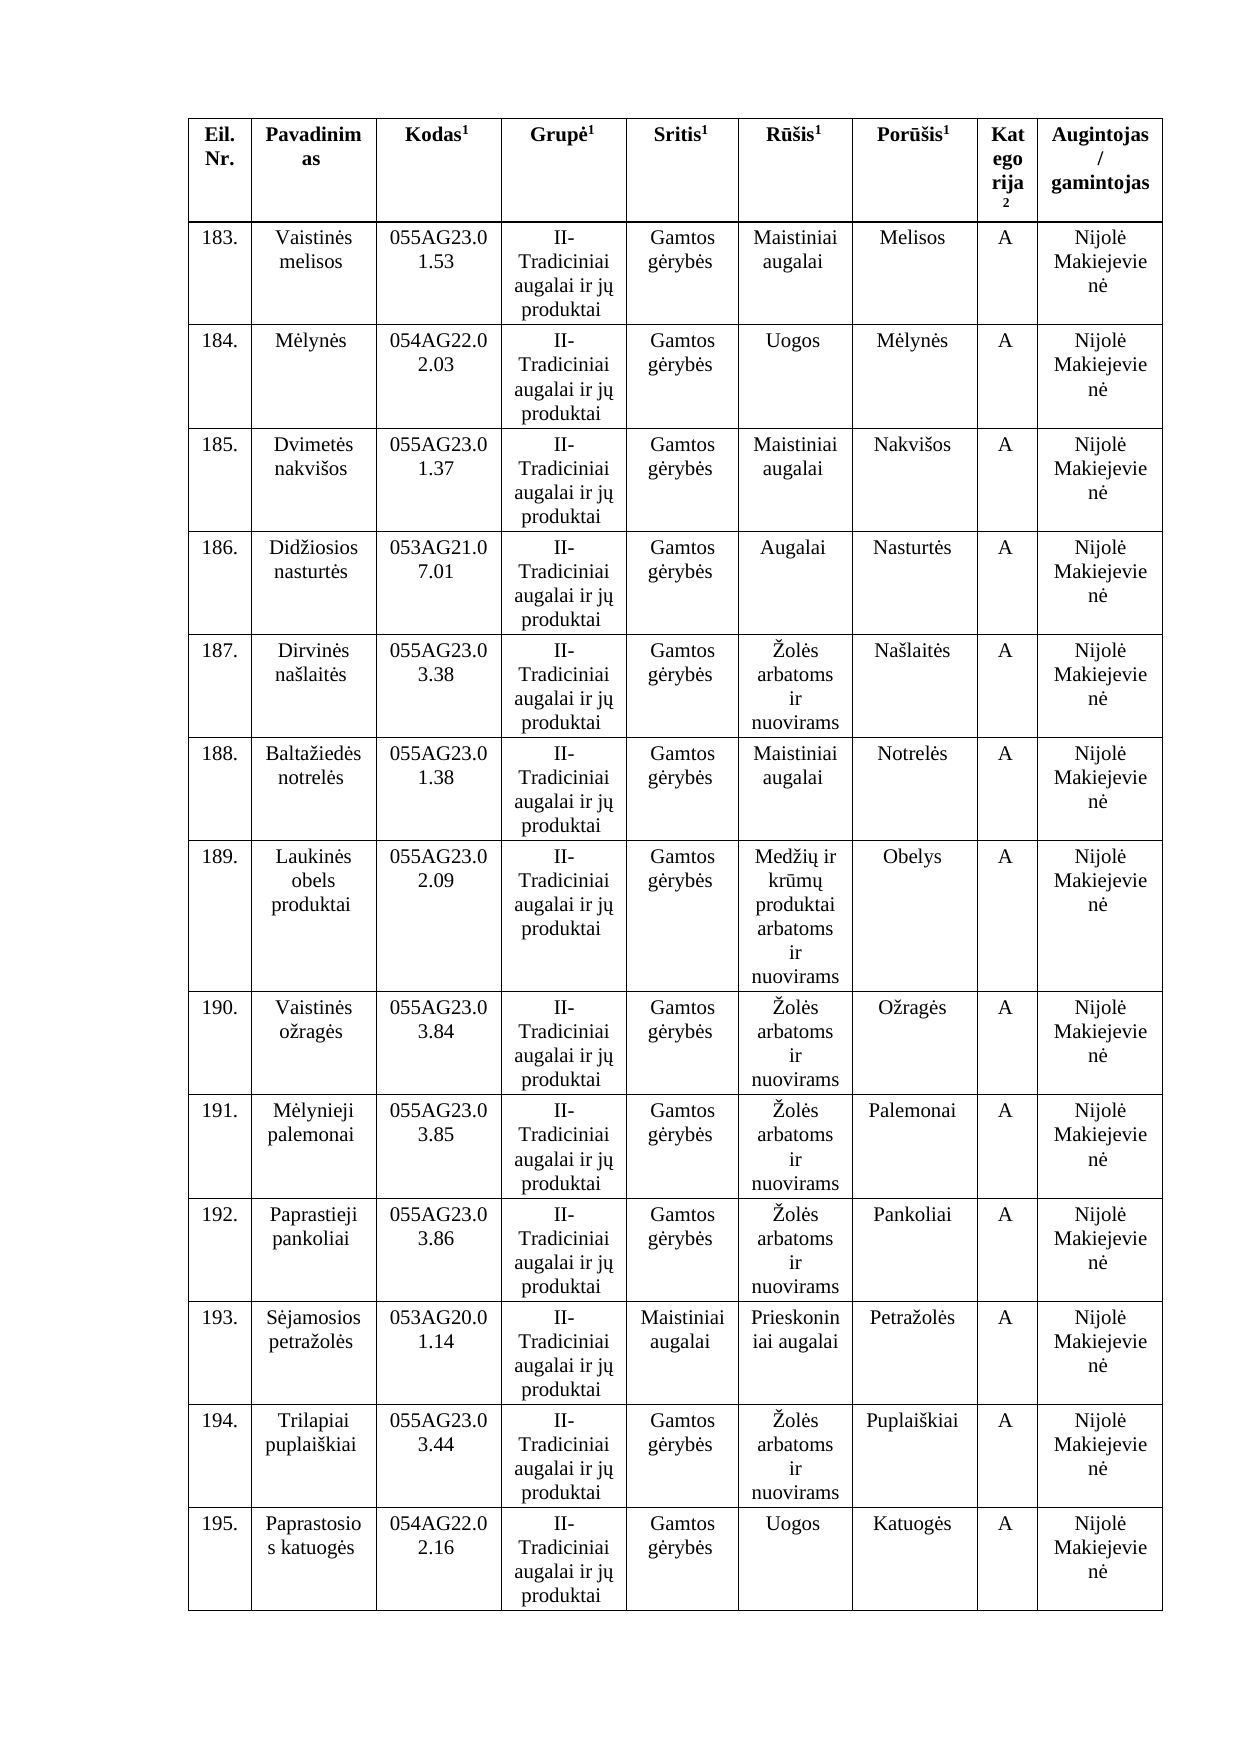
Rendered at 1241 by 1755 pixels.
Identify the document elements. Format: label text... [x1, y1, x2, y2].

table_cell II-Tradiciniai augalai ir jų produktai [502, 223, 626, 324]
table_cell 053AG20.01.14 [377, 1302, 501, 1404]
table_cell Nijolė Makiejevienė [1038, 992, 1162, 1094]
table_cell Palemonai [853, 1095, 977, 1197]
table_cell 189. [189, 841, 251, 991]
table_cell 183. [189, 223, 251, 324]
table_cell Uogos [739, 1508, 852, 1610]
table_cell Žolės arbatoms ir nuovirams [739, 1095, 852, 1197]
table_cell 185. [189, 429, 251, 531]
table_cell 190. [189, 992, 251, 1094]
table_cell 054AG22.02.16 [377, 1508, 501, 1610]
table_cell Nasturtės [853, 532, 977, 634]
table_cell Petražolės [853, 1302, 977, 1404]
table_cell 194. [189, 1405, 251, 1507]
table_cell 055AG23.03.44 [377, 1405, 501, 1507]
table_cell 191. [189, 1095, 251, 1197]
table_cell Maistiniai augalai [627, 1302, 738, 1404]
table_cell A [978, 992, 1037, 1094]
table_cell Notrelės [853, 738, 977, 840]
table_cell Nijolė Makiejevienė [1038, 1199, 1162, 1301]
table_cell Mėlynės [853, 325, 977, 427]
table_cell Gamtos gėrybės [627, 635, 738, 737]
table_cell Paprastosios katuogės [252, 1508, 376, 1610]
table_cell Maistiniai augalai [739, 223, 852, 324]
table_cell 055AG23.03.84 [377, 992, 501, 1094]
table_cell Medžių ir krūmų produktai arbatoms ir nuovirams [739, 841, 852, 991]
table_cell II-Tradiciniai augalai ir jų produktai [502, 1508, 626, 1610]
table_cell 055AG23.03.85 [377, 1095, 501, 1197]
table_cell 055AG23.01.37 [377, 429, 501, 531]
table_cell A [978, 1405, 1037, 1507]
table_cell 055AG23.03.38 [377, 635, 501, 737]
table_cell Katuogės [853, 1508, 977, 1610]
table_cell Melisos [853, 223, 977, 324]
table_cell Žolės arbatoms ir nuovirams [739, 635, 852, 737]
table_cell Gamtos gėrybės [627, 223, 738, 324]
table_cell Nijolė Makiejevienė [1038, 1508, 1162, 1610]
table_header Grupė1 [502, 119, 626, 221]
table_cell II-Tradiciniai augalai ir jų produktai [502, 1405, 626, 1507]
table_cell Maistiniai augalai [739, 738, 852, 840]
table_cell II-Tradiciniai augalai ir jų produktai [502, 429, 626, 531]
table_header Kategorija2 [978, 119, 1037, 221]
table_cell Nijolė Makiejevienė [1038, 1302, 1162, 1404]
table_cell A [978, 325, 1037, 427]
table_cell Gamtos gėrybės [627, 1199, 738, 1301]
table_cell Paprastieji pankoliai [252, 1199, 376, 1301]
table_cell Gamtos gėrybės [627, 841, 738, 991]
table_cell A [978, 1199, 1037, 1301]
table_cell 192. [189, 1199, 251, 1301]
table_cell Dvimetės nakvišos [252, 429, 376, 531]
table_cell Puplaiškiai [853, 1405, 977, 1507]
table_header Porūšis1 [853, 119, 977, 221]
table_cell Vaistinės melisos [252, 223, 376, 324]
table_header Eil. Nr. [189, 119, 251, 221]
table_cell Pankoliai [853, 1199, 977, 1301]
table_cell Nijolė Makiejevienė [1038, 325, 1162, 427]
table_cell Prieskoniniai augalai [739, 1302, 852, 1404]
table_cell 055AG23.03.86 [377, 1199, 501, 1301]
table_cell A [978, 738, 1037, 840]
table_cell Dirvinės našlaitės [252, 635, 376, 737]
table_cell Laukinės obels produktai [252, 841, 376, 991]
table_cell Nijolė Makiejevienė [1038, 429, 1162, 531]
table_cell A [978, 429, 1037, 531]
table_cell II-Tradiciniai augalai ir jų produktai [502, 1302, 626, 1404]
table_cell 054AG22.02.03 [377, 325, 501, 427]
table_cell Ožragės [853, 992, 977, 1094]
table_cell Obelys [853, 841, 977, 991]
table_header Augintojas/ gamintojas [1038, 119, 1162, 221]
table_cell Mėlynieji palemonai [252, 1095, 376, 1197]
table_cell II-Tradiciniai augalai ir jų produktai [502, 738, 626, 840]
table_cell 055AG23.01.53 [377, 223, 501, 324]
table_cell 195. [189, 1508, 251, 1610]
table_cell Nijolė Makiejevienė [1038, 1405, 1162, 1507]
table_cell II-Tradiciniai augalai ir jų produktai [502, 635, 626, 737]
table_cell 187. [189, 635, 251, 737]
table_cell Gamtos gėrybės [627, 429, 738, 531]
table_cell 055AG23.01.38 [377, 738, 501, 840]
table_cell A [978, 223, 1037, 324]
table_cell Gamtos gėrybės [627, 532, 738, 634]
table_cell Nijolė Makiejevienė [1038, 635, 1162, 737]
table_cell A [978, 1508, 1037, 1610]
table_cell Gamtos gėrybės [627, 738, 738, 840]
table_cell Gamtos gėrybės [627, 992, 738, 1094]
table_cell II-Tradiciniai augalai ir jų produktai [502, 1095, 626, 1197]
table_cell Nijolė Makiejevienė [1038, 738, 1162, 840]
table_cell II-Tradiciniai augalai ir jų produktai [502, 1199, 626, 1301]
table_header Rūšis1 [739, 119, 852, 221]
table_cell 184. [189, 325, 251, 427]
table_cell A [978, 532, 1037, 634]
table_header Kodas1 [377, 119, 501, 221]
table_cell Baltažiedės notrelės [252, 738, 376, 840]
table_cell II-Tradiciniai augalai ir jų produktai [502, 325, 626, 427]
table_cell Nakvišos [853, 429, 977, 531]
table_cell A [978, 841, 1037, 991]
table_cell 193. [189, 1302, 251, 1404]
table_cell Sėjamosios petražolės [252, 1302, 376, 1404]
table_cell Nijolė Makiejevienė [1038, 223, 1162, 324]
table_cell Nijolė Makiejevienė [1038, 841, 1162, 991]
table_cell Našlaitės [853, 635, 977, 737]
table_cell II-Tradiciniai augalai ir jų produktai [502, 532, 626, 634]
table_cell Maistiniai augalai [739, 429, 852, 531]
table_cell 188. [189, 738, 251, 840]
table_cell Nijolė Makiejevienė [1038, 532, 1162, 634]
table_cell Mėlynės [252, 325, 376, 427]
table_header Pavadinimas [252, 119, 376, 221]
table_cell Vaistinės ožragės [252, 992, 376, 1094]
table_cell 053AG21.07.01 [377, 532, 501, 634]
table_cell 055AG23.02.09 [377, 841, 501, 991]
table_cell II-Tradiciniai augalai ir jų produktai [502, 841, 626, 991]
table_cell A [978, 1302, 1037, 1404]
table_cell A [978, 635, 1037, 737]
table_cell Augalai [739, 532, 852, 634]
table_cell Gamtos gėrybės [627, 325, 738, 427]
table_cell Gamtos gėrybės [627, 1508, 738, 1610]
table_cell A [978, 1095, 1037, 1197]
table_cell Žolės arbatoms ir nuovirams [739, 992, 852, 1094]
table_cell Žolės arbatoms ir nuovirams [739, 1405, 852, 1507]
table_header Sritis1 [627, 119, 738, 221]
table_cell Trilapiai puplaiškiai [252, 1405, 376, 1507]
table_cell Gamtos gėrybės [627, 1405, 738, 1507]
table_cell Žolės arbatoms ir nuovirams [739, 1199, 852, 1301]
table_cell Gamtos gėrybės [627, 1095, 738, 1197]
table_cell 186. [189, 532, 251, 634]
table_cell Didžiosios nasturtės [252, 532, 376, 634]
table_cell Uogos [739, 325, 852, 427]
table_cell Nijolė Makiejevienė [1038, 1095, 1162, 1197]
table_cell II-Tradiciniai augalai ir jų produktai [502, 992, 626, 1094]
